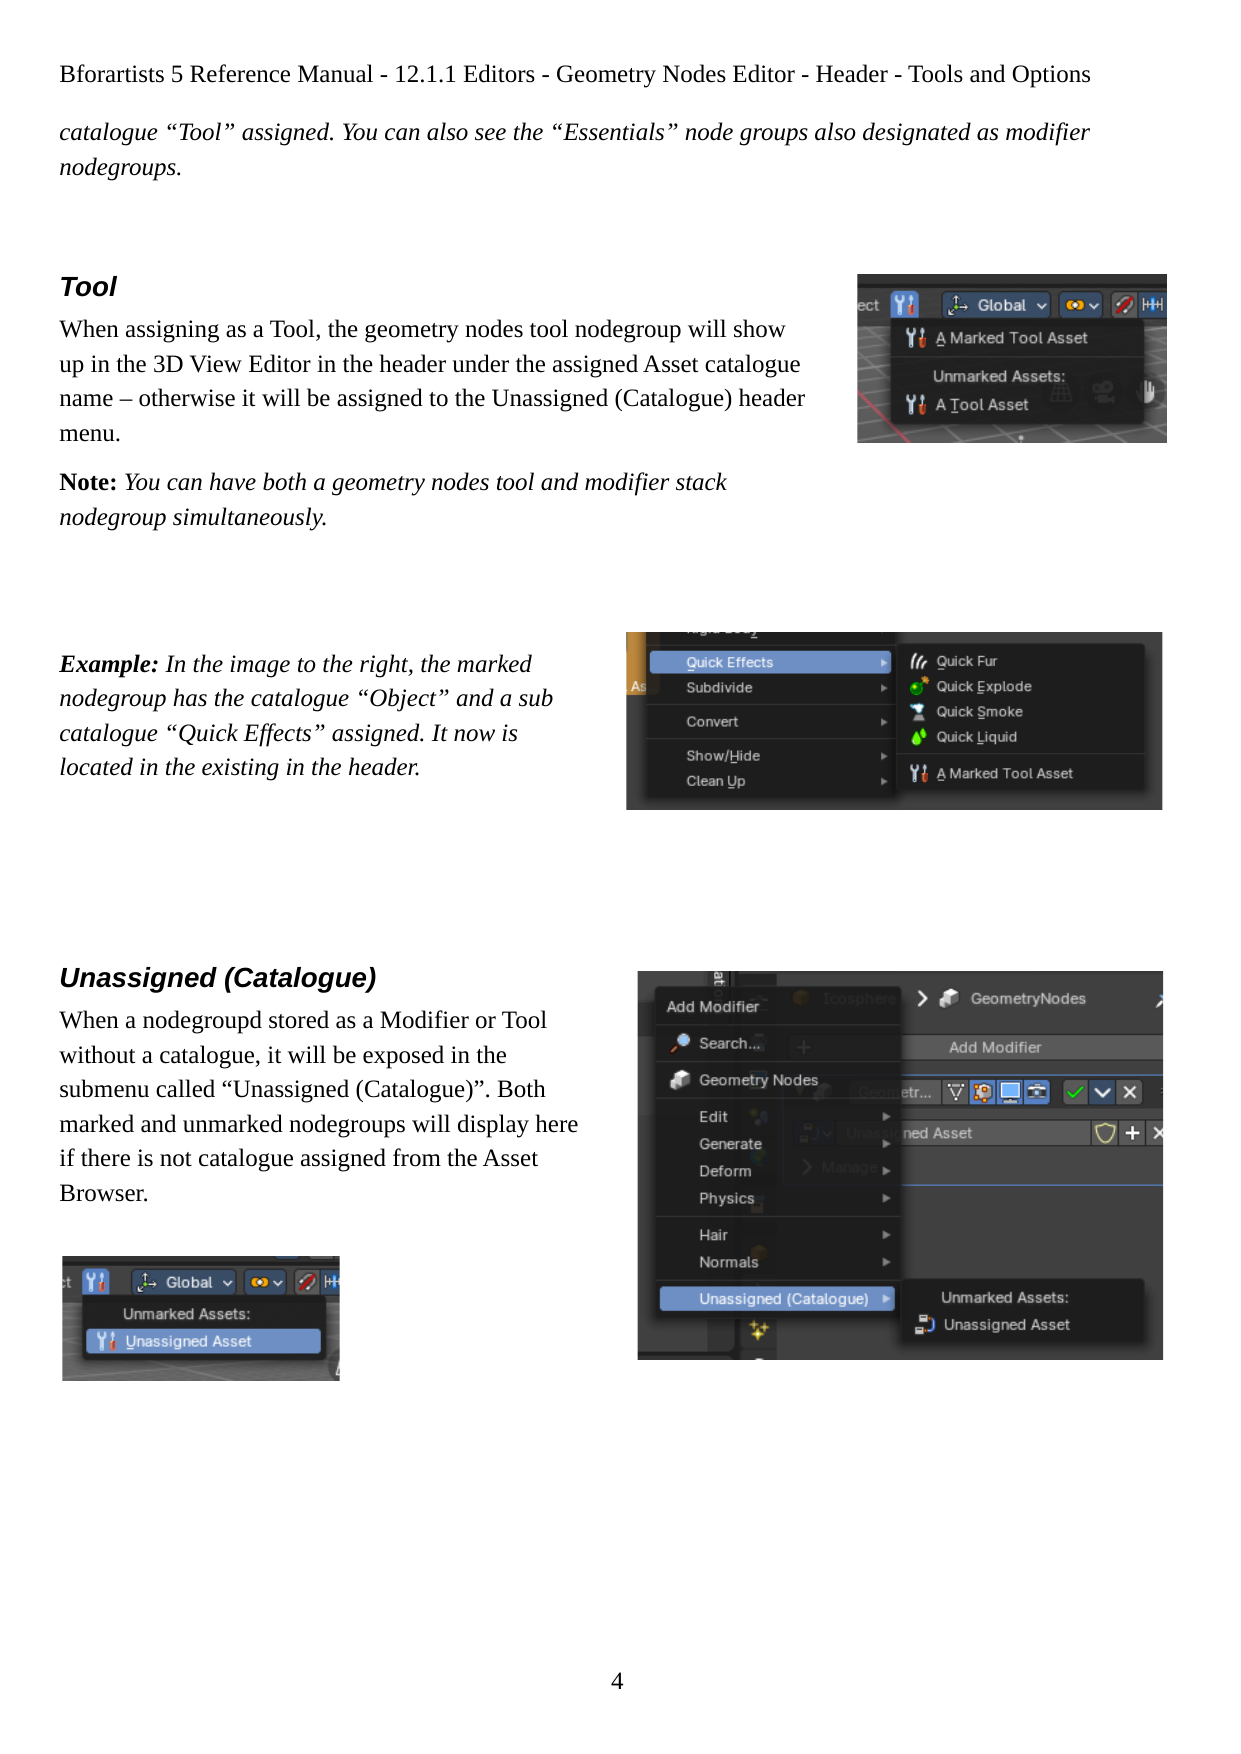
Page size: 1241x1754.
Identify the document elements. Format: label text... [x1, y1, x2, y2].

subtitle Unassigned (Catalogue) [59, 961, 1181, 993]
text Note: You can have both a geometry nodes tool and modifier stack nodegroup simultaneously. [59, 467, 1181, 530]
text When a nodegroupd stored as a Modifier or Tool without a catalogue, it will be exposed in the submenu called “Unassigned (Catalogue)”. Both marked and unmarked nodegroups will display here if there is not catalogue assigned from the Asset Browser. [59, 1005, 637, 1206]
picture [857, 274, 1167, 443]
picture [626, 632, 1163, 810]
text Example: In the image to the right, the marked nodegroup has the catalogue “Object” and a sub catalogue “Quick Effects” assigned. It now is located in the existing in the header. [59, 649, 626, 781]
text When assigning as a Tool, the geometry nodes tool nodegroup will show up in the 3D View Editor in the header under the assigned Asset catalogue name – otherwise it will be assigned to the Unassigned (Catalogue) header menu. [59, 314, 1181, 447]
subtitle Tool [59, 270, 1181, 302]
text catalogue “Tool” assigned. You can also see the “Essentials” node groups also designated as modifier nodegroups. [59, 117, 1181, 181]
picture [637, 971, 1164, 1360]
picture [62, 1256, 340, 1381]
